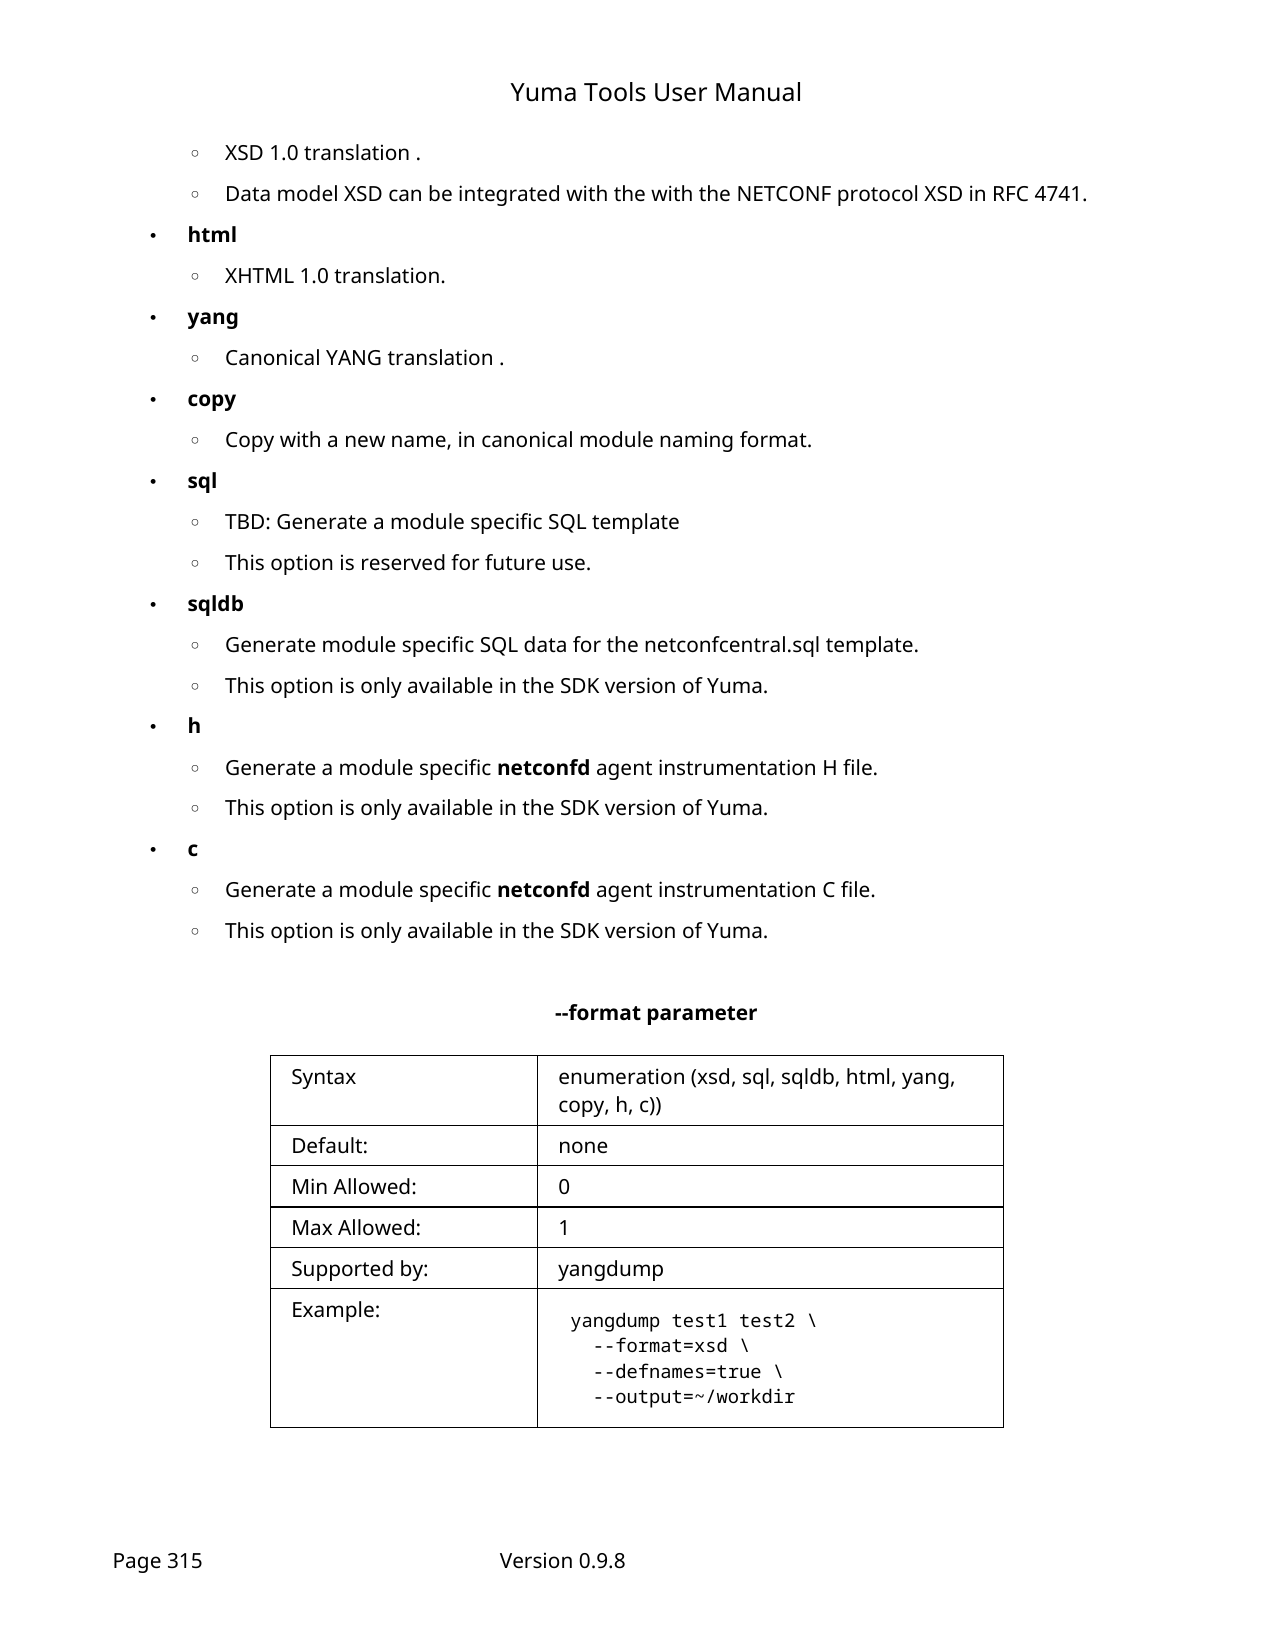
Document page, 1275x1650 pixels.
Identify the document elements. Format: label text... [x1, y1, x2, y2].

table_cell Supported by: [271, 1248, 537, 1288]
table_cell 0 [538, 1166, 1003, 1206]
table_cell 1 [538, 1208, 1003, 1247]
list h [150, 712, 1200, 740]
list This option is only available in the SDK version of Yuma. [187, 793, 1200, 822]
list c [150, 834, 1200, 863]
table_header enumeration (xsd, sql, sqldb, html, yang, copy, h, c)) [538, 1056, 1003, 1124]
list Generate module specific SQL data for the netconfcentral.sql template. [187, 630, 1200, 658]
list Data model XSD can be integrated with the with the NETCONF protocol XSD in RFC 4741. [187, 179, 1200, 208]
table_cell Min Allowed: [271, 1166, 537, 1206]
list yang [150, 302, 1200, 331]
list sql [150, 466, 1200, 494]
list TBD: Generate a module specific SQL template [187, 507, 1200, 535]
table_cell Max Allowed: [271, 1208, 537, 1247]
list Generate a module specific netconfd agent instrumentation C file. [187, 875, 1200, 904]
list Canonical YANG translation . [187, 343, 1200, 372]
table_cell yangdump test1 test2 \ --format=xsd \ --defnames=true \ --output=~/workdir [538, 1289, 1003, 1427]
list copy [150, 384, 1200, 413]
table_header Syntax [271, 1056, 537, 1124]
list This option is only available in the SDK version of Yuma. [187, 916, 1200, 945]
list Copy with a new name, in canonical module naming format. [187, 425, 1200, 453]
table_cell Example: [271, 1289, 537, 1427]
subtitle --format parameter [127, 998, 1185, 1027]
list html [150, 220, 1200, 249]
list This option is reserved for future use. [187, 548, 1200, 576]
list XHTML 1.0 translation. [187, 261, 1200, 290]
list Generate a module specific netconfd agent instrumentation H file. [187, 753, 1200, 781]
list This option is only available in the SDK version of Yuma. [187, 671, 1200, 699]
table_cell none [538, 1126, 1003, 1165]
table_cell Default: [271, 1126, 537, 1165]
table_cell yangdump [538, 1248, 1003, 1288]
list sqldb [150, 589, 1200, 617]
list XSD 1.0 translation . [187, 138, 1200, 167]
